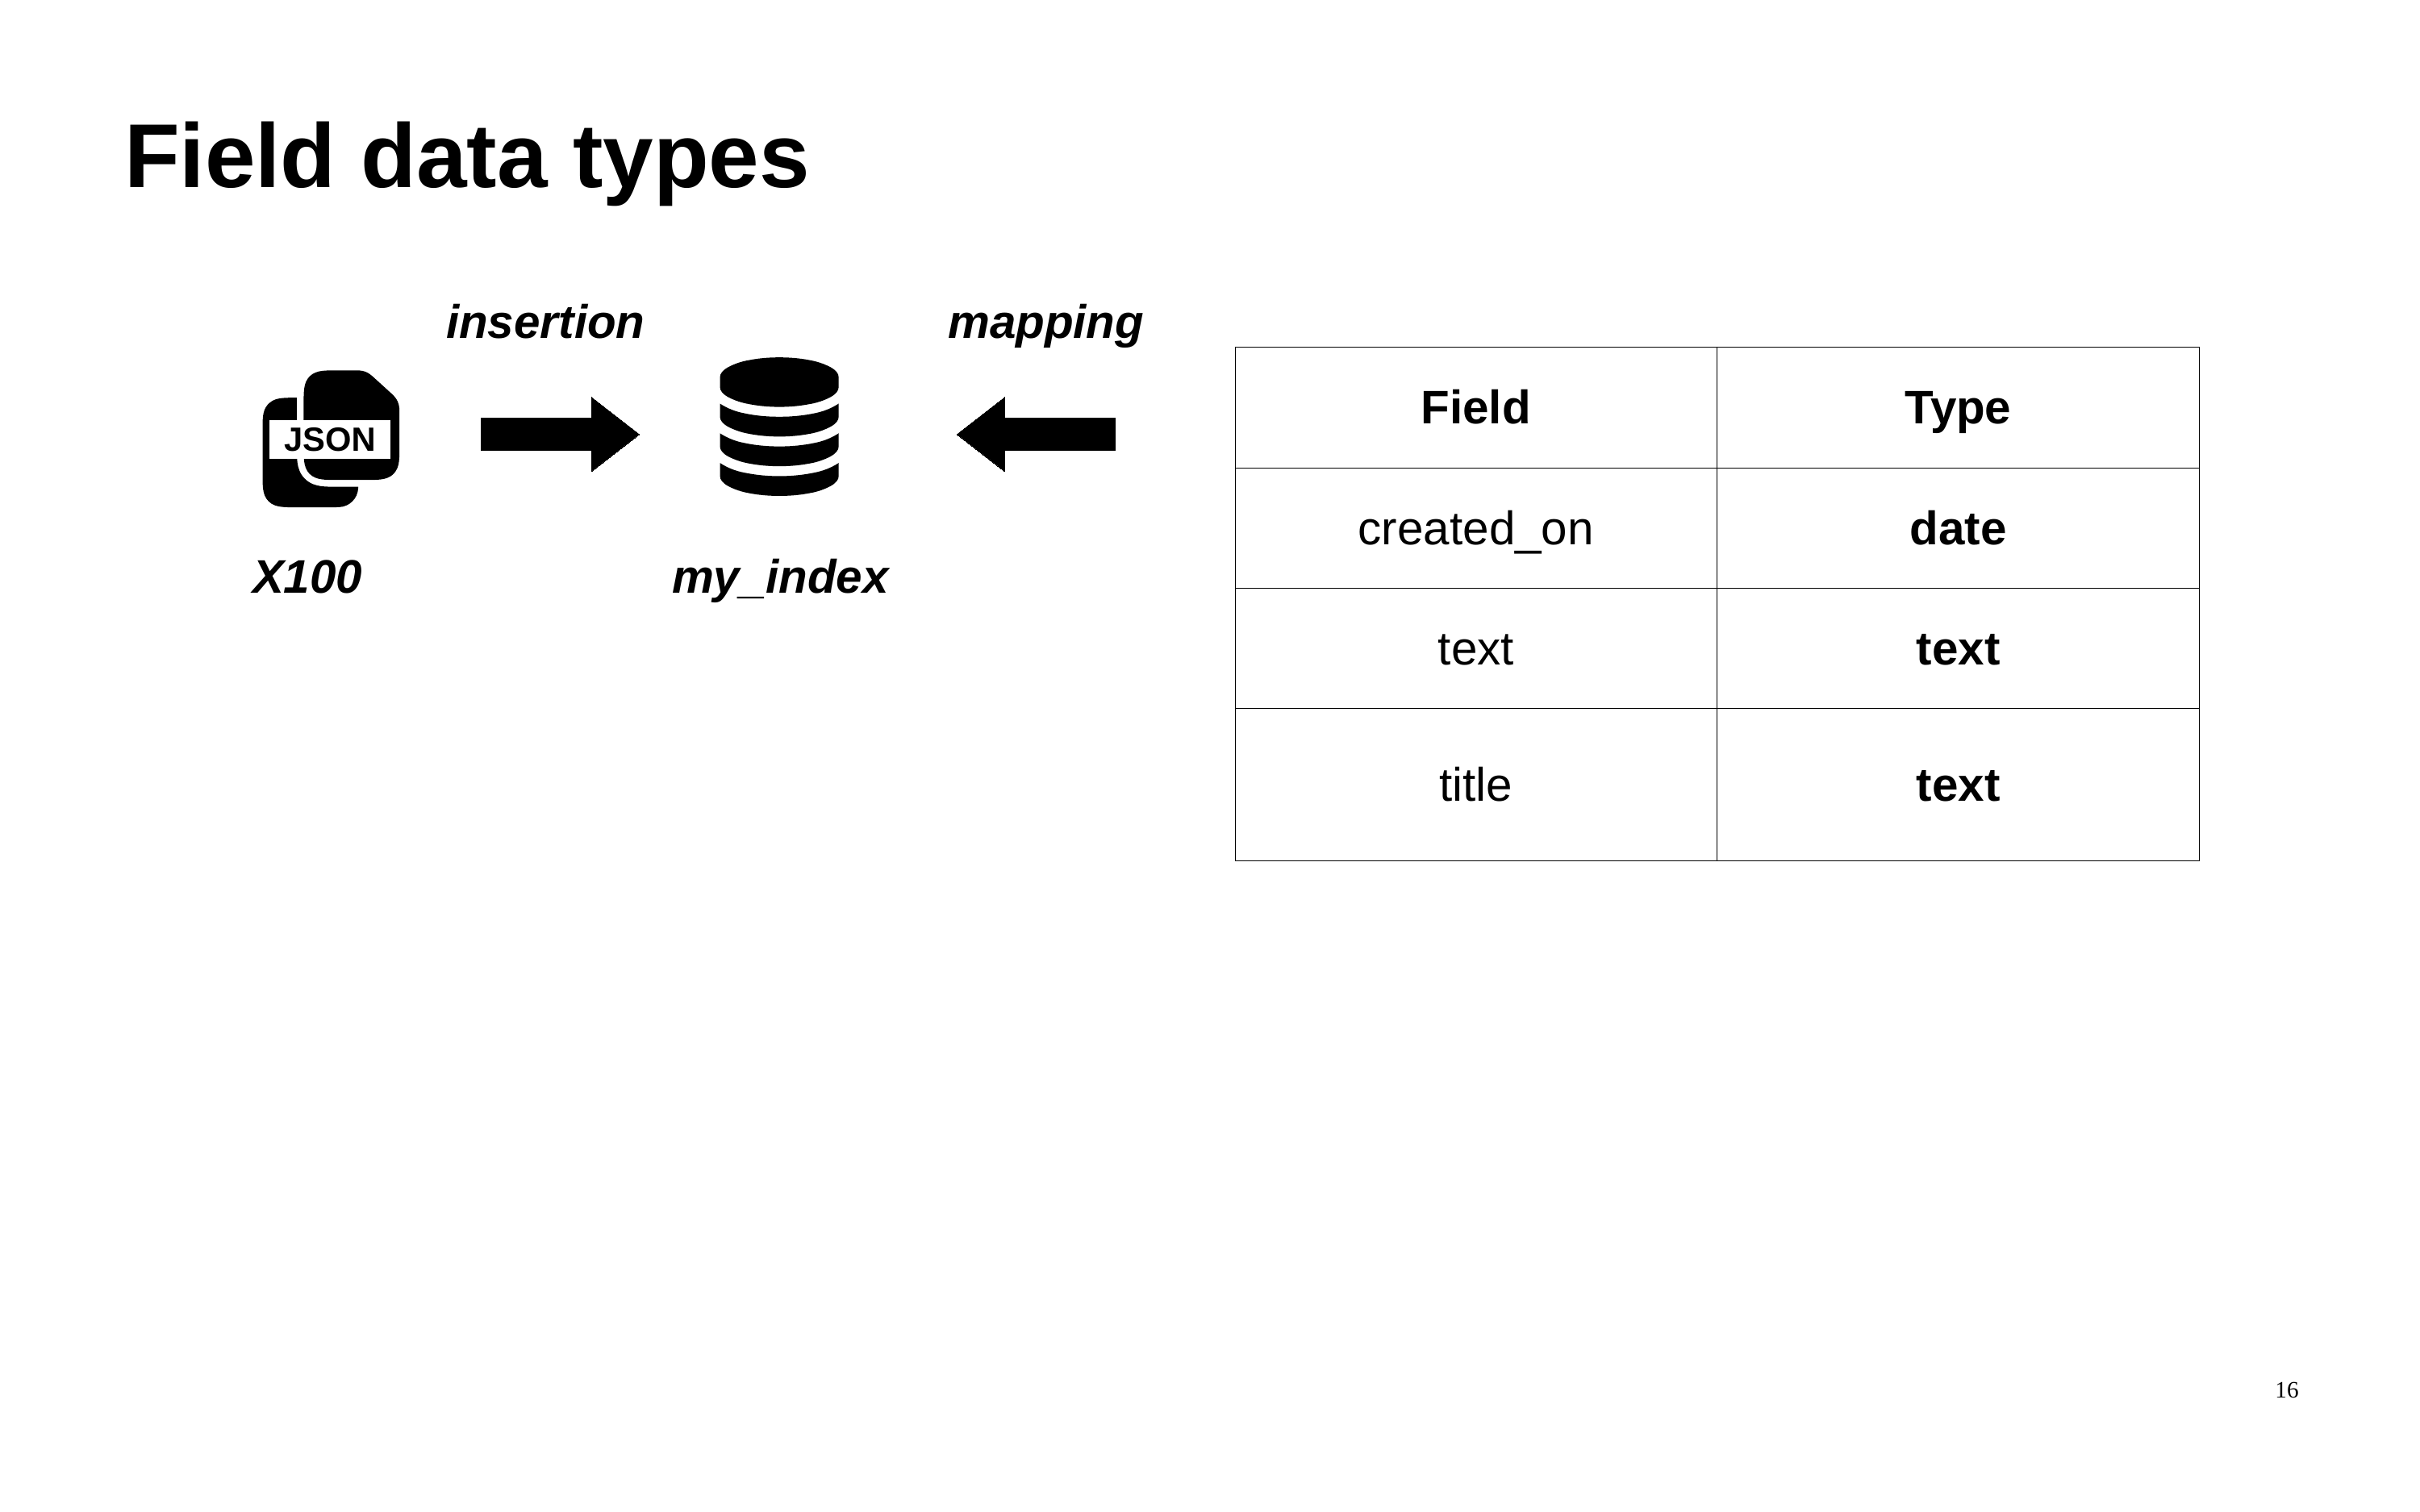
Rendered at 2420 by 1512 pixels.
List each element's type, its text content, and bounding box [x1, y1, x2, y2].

text_box [957, 397, 1116, 472]
table_cell text [1717, 709, 2199, 860]
picture [711, 357, 850, 496]
table_cell text [1717, 589, 2199, 708]
picture [248, 356, 414, 522]
text_box JSON [269, 420, 390, 459]
table_cell created_on [1236, 469, 1717, 588]
table_cell title [1236, 709, 1717, 860]
table_cell text [1236, 589, 1717, 708]
text_box Field data types [112, 61, 1287, 251]
table_cell date [1717, 469, 2199, 588]
text_box mapping [900, 266, 1191, 370]
table_header Field [1236, 348, 1717, 468]
text_box X100 [235, 521, 380, 625]
text_box [481, 397, 640, 472]
table_header Type [1717, 348, 2199, 468]
text_box my_index [636, 521, 926, 625]
text_box insertion [400, 266, 691, 370]
